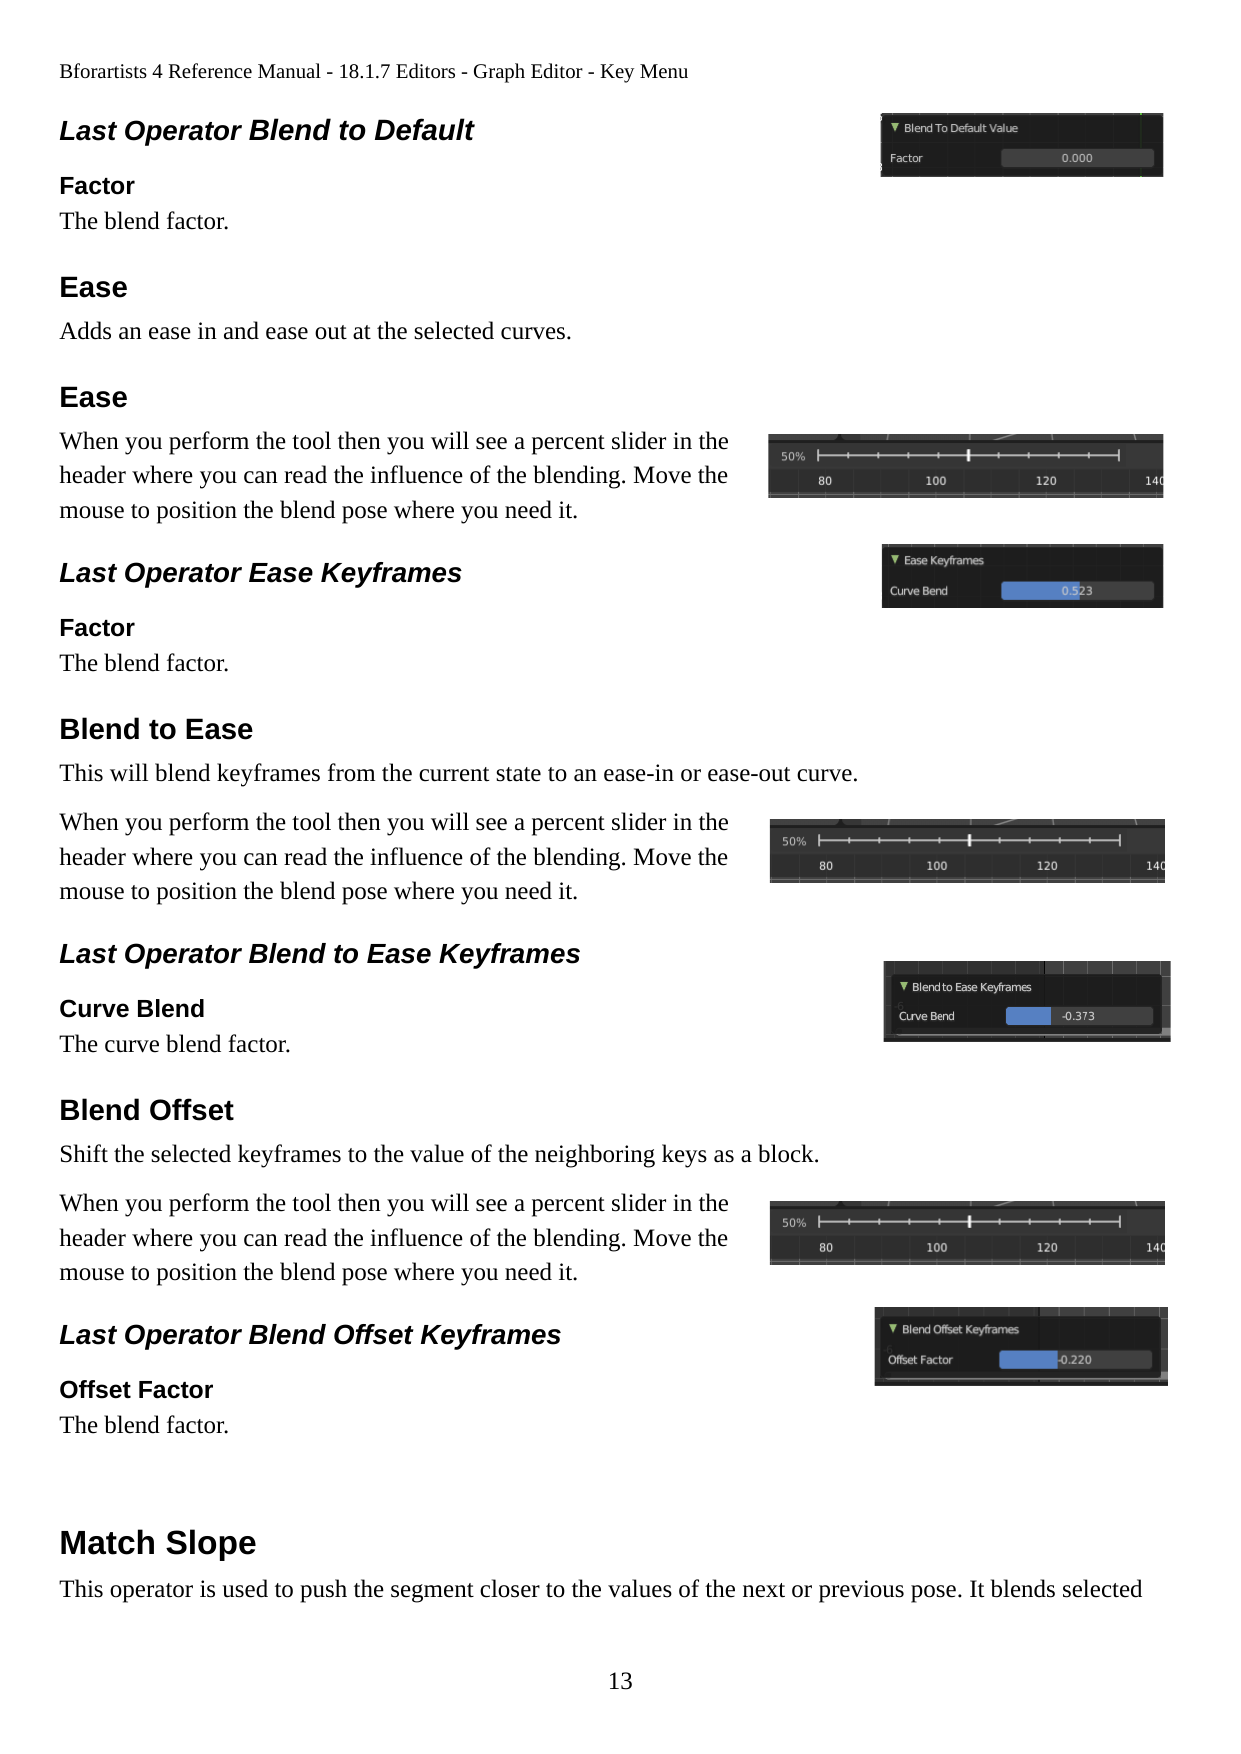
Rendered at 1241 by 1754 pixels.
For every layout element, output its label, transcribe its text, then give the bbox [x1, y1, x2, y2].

text This operator is used to push the segment closer to the values of the next or previous pose. It blends selected [59, 1574, 1181, 1603]
text When you perform the tool then you will see a percent slider in the header where you can read the influence of the blending. Move the mouse to position the blend pose where you need it. [59, 1188, 1181, 1286]
text The blend factor. [59, 1410, 1181, 1439]
text When you perform the tool then you will see a percent slider in the header where you can read the influence of the blending. Move the mouse to position the blend pose where you need it. [59, 426, 1181, 524]
subtitle Factor [59, 171, 1181, 200]
subtitle Last Operator Blend Offset Keyframes [59, 1319, 874, 1351]
text The blend factor. [59, 206, 1181, 235]
subtitle [1171, 994, 1181, 1023]
text The blend factor. [59, 648, 1181, 677]
subtitle Last Operator Blend to Ease Keyframes [59, 938, 1181, 969]
subtitle Match Slope [59, 1523, 1181, 1562]
text This will blend keyframes from the current state to an ease-in or ease-out curve. [59, 758, 1181, 787]
picture [769, 819, 1165, 883]
picture [874, 1307, 1168, 1386]
text When you perform the tool then you will see a percent slider in the header where you can read the influence of the blending. Move the mouse to position the blend pose where you need it. [59, 807, 1181, 905]
picture [769, 1201, 1165, 1265]
subtitle Blend Offset [59, 1093, 1181, 1127]
subtitle Blend to Ease [59, 712, 1181, 746]
subtitle Last Operator Ease Keyframes [59, 556, 881, 588]
picture [883, 961, 1171, 1042]
picture [880, 113, 1164, 177]
text The curve blend factor. [59, 1029, 1181, 1058]
subtitle Last Operator Blend to Default [59, 113, 880, 146]
subtitle Ease [59, 270, 1181, 303]
subtitle Offset Factor [59, 1376, 1181, 1404]
text Adds an ease in and ease out at the selected curves. [59, 316, 1181, 345]
subtitle Factor [59, 613, 1181, 642]
subtitle Ease [59, 380, 1181, 413]
text Shift the selected keyframes to the value of the neighboring keys as a block. [59, 1139, 1181, 1168]
picture [768, 434, 1164, 498]
picture [881, 544, 1164, 608]
subtitle Curve Blend [59, 994, 883, 1023]
